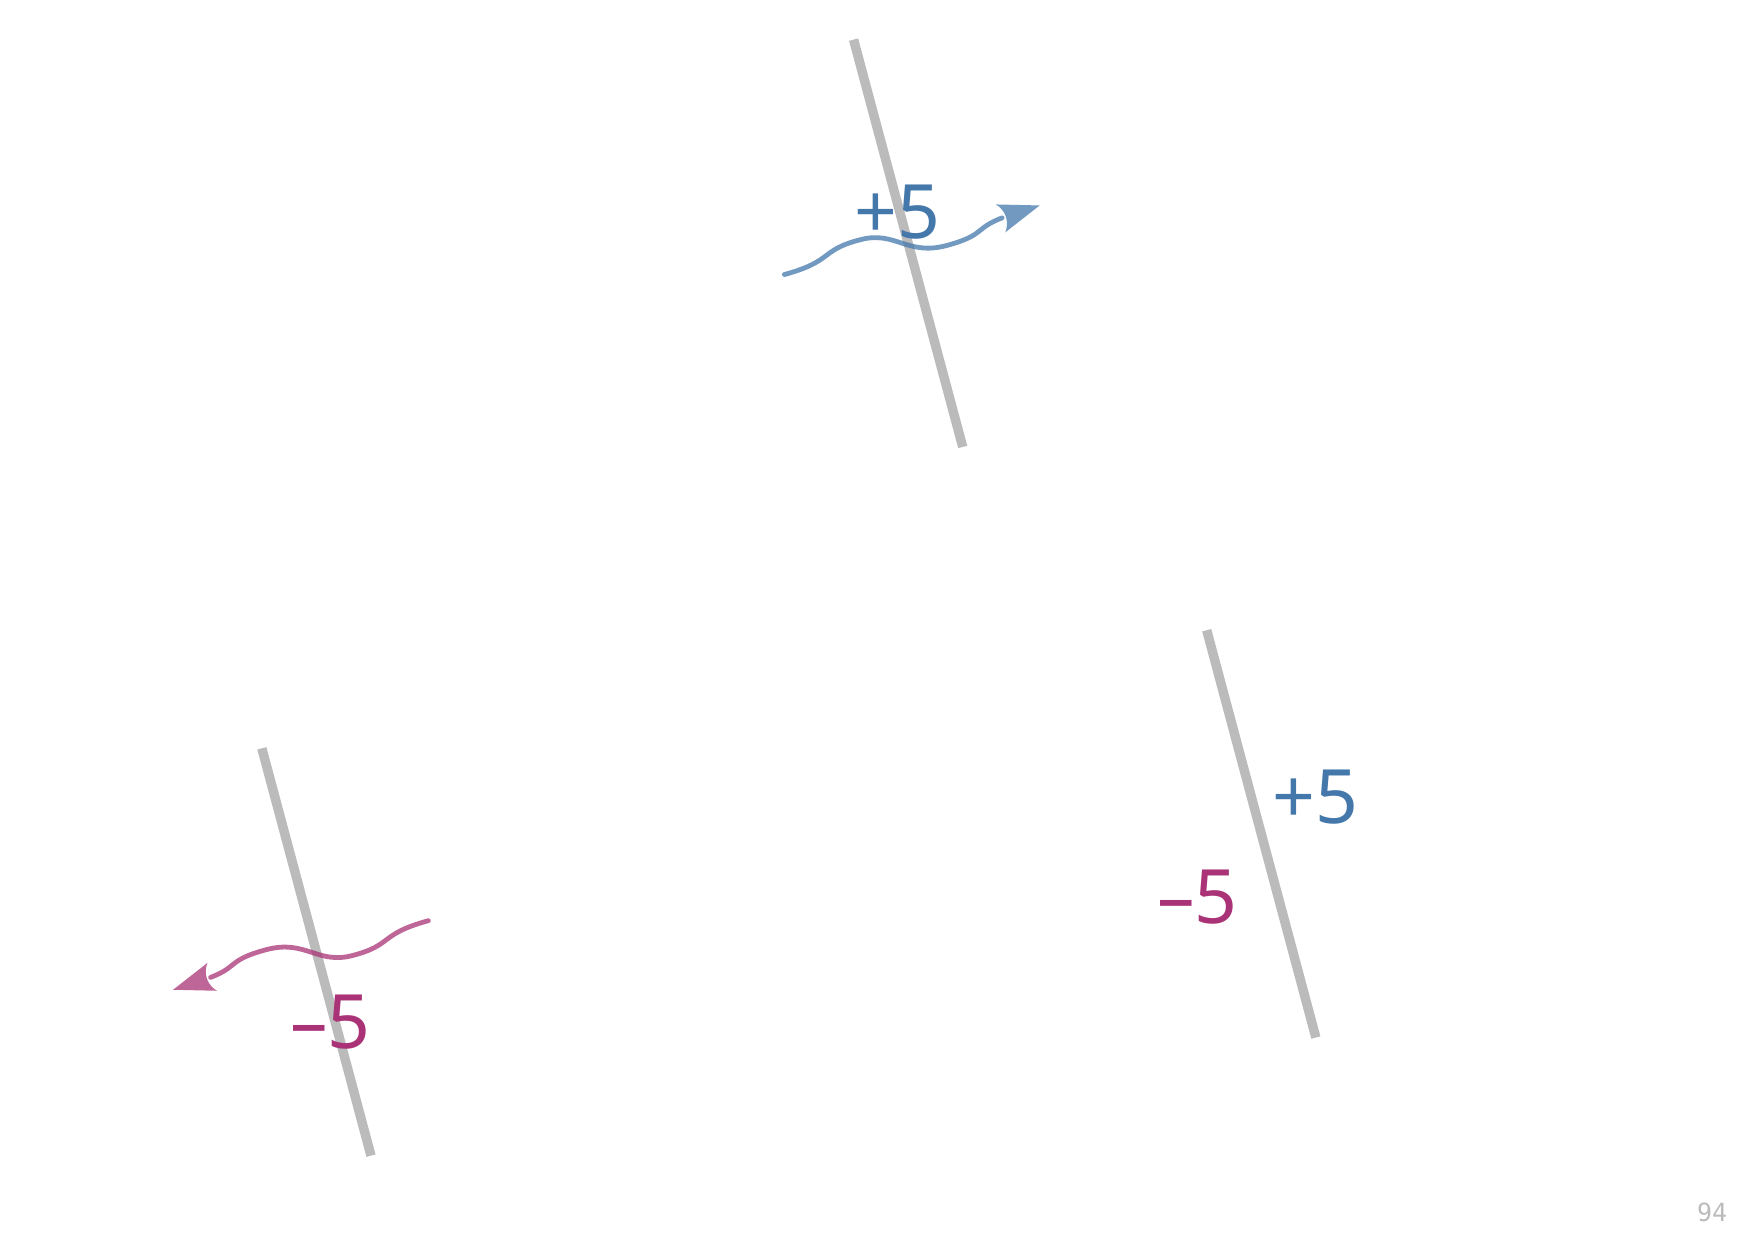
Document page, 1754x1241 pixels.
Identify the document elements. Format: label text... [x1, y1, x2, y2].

text_box –5 [275, 960, 381, 1051]
text_box –5 [1142, 835, 1248, 926]
text_box +5 [1258, 735, 1371, 826]
text_box +5 [840, 151, 953, 241]
